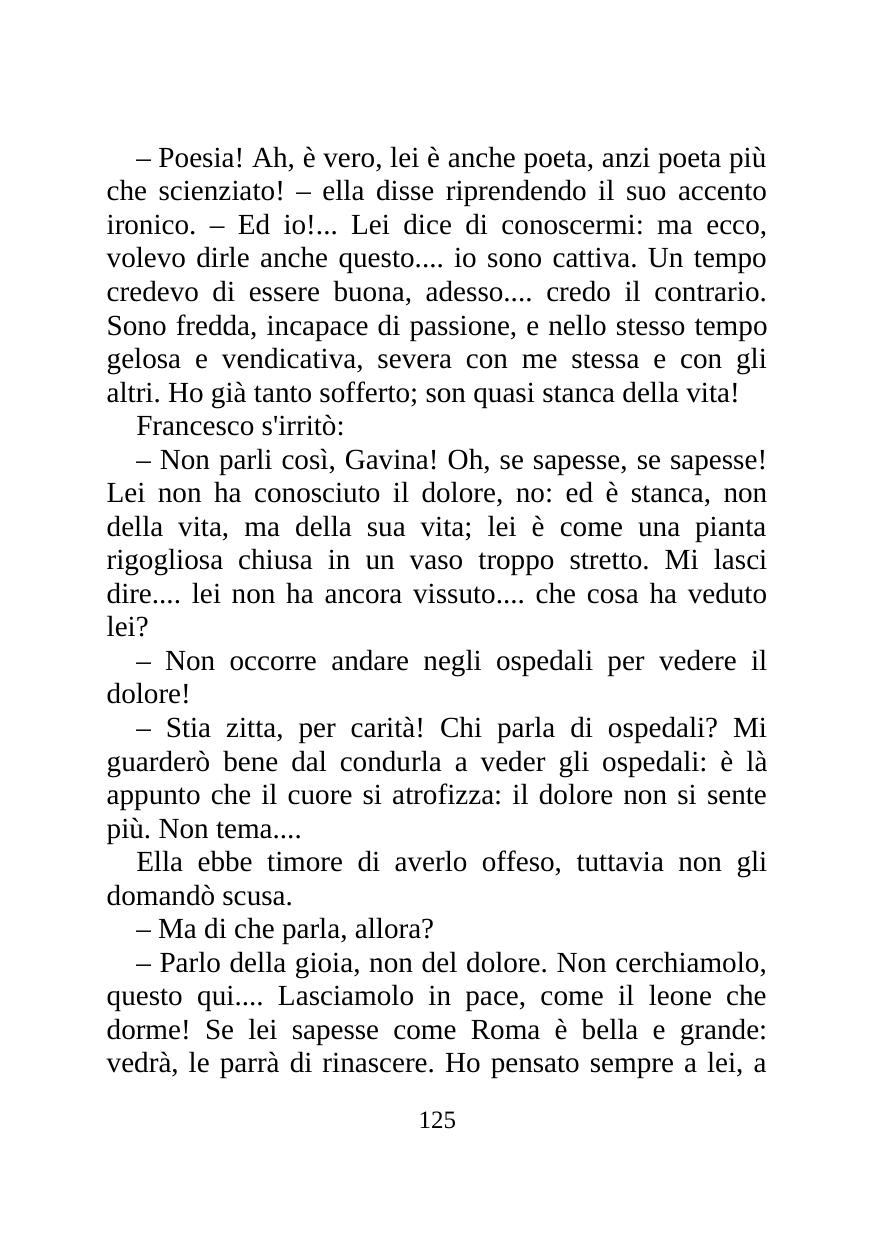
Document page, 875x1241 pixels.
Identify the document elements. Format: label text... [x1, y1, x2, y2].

text – Non parli così, Gavina! Oh, se sapesse, se sapesse! Lei non ha conosciuto il dolore, no: ed è stanca, non della vita, ma della sua vita; lei è come una pianta rigogliosa chiusa in un vaso troppo stretto. Mi lasci dire.... lei non ha ancora vissuto.... che cosa ha veduto lei? [106, 442, 768, 643]
text – Ma di che parla, allora? [106, 911, 768, 945]
text – Parlo della gioia, non del dolore. Non cerchiamolo, questo qui.... Lasciamolo in pace, come il leone che dorme! Se lei sapesse come Roma è bella e grande: vedrà, le parrà di rinascere. Ho pensato sempre a lei, a [106, 945, 768, 1079]
text – Non occorre andare negli ospedali per vedere il dolore! [106, 643, 768, 710]
text – Stia zitta, per carità! Chi parla di ospedali? Mi guarderò bene dal condurla a veder gli ospedali: è là appunto che il cuore si atrofizza: il dolore non si sente più. Non tema.... [106, 710, 768, 844]
text Francesco s'irritò: [106, 408, 768, 442]
text Ella ebbe timore di averlo offeso, tuttavia non gli domandò scusa. [106, 844, 768, 911]
text – Poesia! Ah, è vero, lei è anche poeta, anzi poeta più che scienziato! – ella disse riprendendo il suo accento ironico. – Ed io!... Lei dice di conoscermi: ma ecco, volevo dirle anche questo.... io sono cattiva. Un tempo credevo di essere buona, adesso.... credo il contrario. Sono fredda, incapace di passione, e nello stesso tempo gelosa e vendicativa, severa con me stessa e con gli altri. Ho già tanto sofferto; son quasi stanca della vita! [106, 140, 768, 408]
